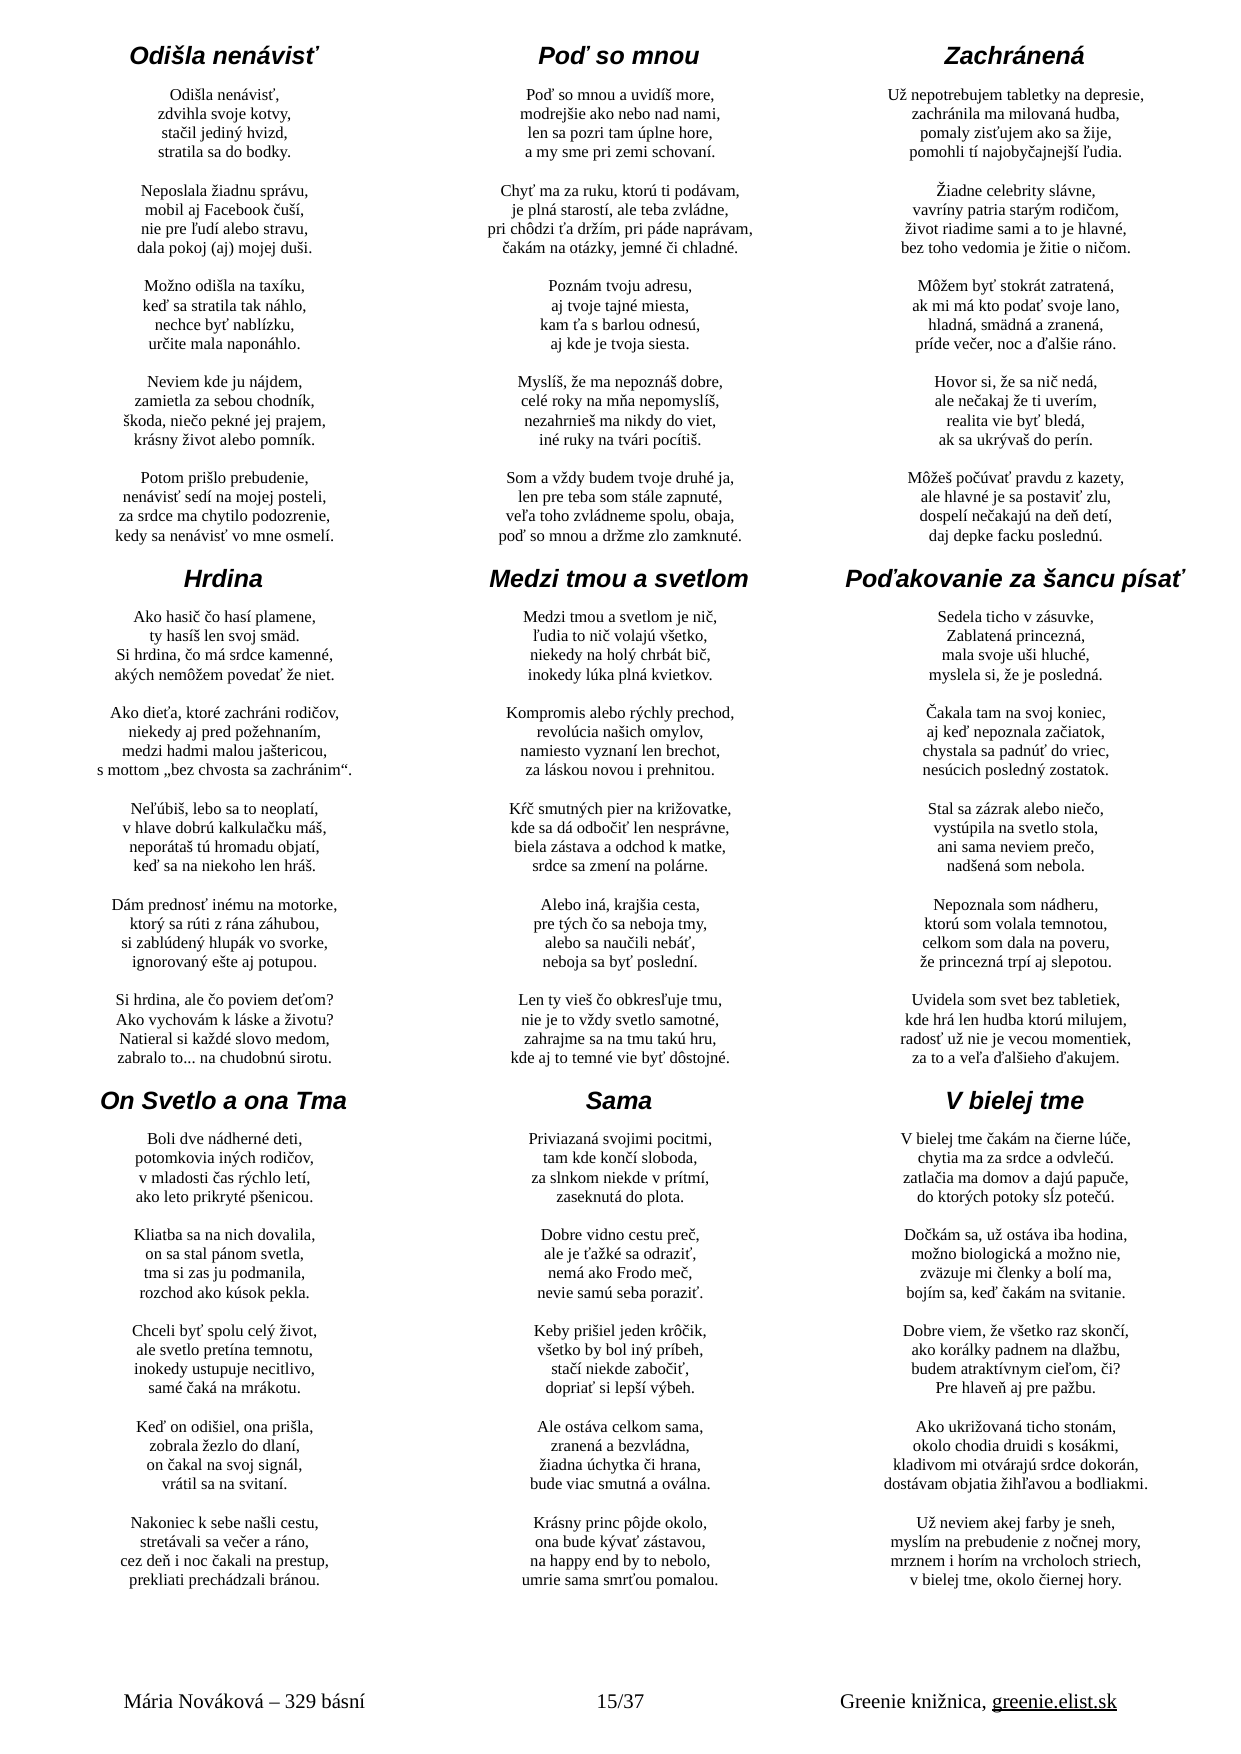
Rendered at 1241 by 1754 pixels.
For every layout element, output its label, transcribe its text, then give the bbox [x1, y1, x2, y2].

text tma si zas ju podmanila, [41, 1263, 408, 1282]
text za láskou novou i prehnitou. [437, 760, 803, 779]
text cez deň i noc čakali na prestup, [41, 1551, 408, 1570]
text potomkovia iných rodičov, [41, 1148, 408, 1167]
text ale hlavné je sa postaviť zlu, [833, 487, 1199, 506]
text a my sme pri zemi schovaní. [437, 142, 803, 161]
text medzi hadmi malou jaštericou, [41, 741, 408, 760]
text s mottom „bez chvosta sa zachránim“. [41, 760, 408, 779]
subtitle Medzi tmou a svetlom [437, 564, 803, 592]
text dospelí nečakajú na deň detí, [833, 506, 1199, 525]
text namiesto vyznaní len brechot, [437, 741, 803, 760]
text pomohli tí najobyčajnejší ľudia. [833, 142, 1199, 161]
text mala svoje uši hluché, [833, 645, 1199, 664]
text Môžem byť stokrát zatratená, [833, 276, 1199, 295]
text Len ty vieš čo obkresľuje tmu, [437, 990, 803, 1009]
text Ako vychovám k láske a životu? [41, 1009, 408, 1028]
text v mladosti čas rýchlo letí, [41, 1167, 408, 1187]
text dopriať si lepší výbeh. [437, 1378, 803, 1397]
text príde večer, noc a ďalšie ráno. [833, 334, 1199, 353]
text akých nemôžem povedať že niet. [41, 664, 408, 683]
text Keď on odišiel, ona prišla, [41, 1417, 408, 1436]
text len sa pozri tam úplne hore, [437, 123, 803, 142]
text len pre teba som stále zapnuté, [437, 487, 803, 506]
text ignorovaný ešte aj potupou. [41, 952, 408, 971]
subtitle On Svetlo a ona Tma [41, 1086, 408, 1115]
text realita vie byť bledá, [833, 410, 1199, 429]
text nenávisť sedí na mojej posteli, [41, 487, 408, 506]
text nevie samú seba poraziť. [437, 1282, 803, 1302]
text Neposlala žiadnu správu, [41, 180, 408, 199]
text Ako hasič čo hasí plamene, [41, 607, 408, 626]
text Môžeš počúvať pravdu z kazety, [833, 468, 1199, 487]
text bez toho vedomia je žitie o ničom. [833, 238, 1199, 257]
text revolúcia našich omylov, [437, 722, 803, 741]
text Sedela ticho v zásuvke, [833, 607, 1199, 626]
text V bielej tme čakám na čierne lúče, [833, 1129, 1199, 1148]
text nemá ako Frodo meč, [437, 1263, 803, 1282]
text krásny život alebo pomník. [41, 429, 408, 449]
text aj keď nepoznala začiatok, [833, 722, 1199, 741]
text myslím na prebudenie z nočnej mory, [833, 1532, 1199, 1551]
subtitle Zachránená [833, 41, 1199, 70]
text samé čaká na mrákotu. [41, 1378, 408, 1397]
text ale svetlo pretína temnotu, [41, 1340, 408, 1359]
text keď sa stratila tak náhlo, [41, 295, 408, 314]
text kam ťa s barlou odnesú, [437, 314, 803, 334]
text mobil aj Facebook čuší, [41, 199, 408, 219]
text Nakoniec k sebe našli cestu, [41, 1512, 408, 1532]
text kedy sa nenávisť vo mne osmelí. [41, 525, 408, 544]
subtitle Odišla nenávisť [41, 41, 408, 70]
text chytia ma za srdce a odvlečú. [833, 1148, 1199, 1167]
text Neviem kde ju nájdem, [41, 372, 408, 391]
text nadšená som nebola. [833, 856, 1199, 875]
text Ale ostáva celkom sama, [437, 1417, 803, 1436]
text nezahrnieš ma nikdy do viet, [437, 410, 803, 429]
text nesúcich posledný zostatok. [833, 760, 1199, 779]
text daj depke facku poslednú. [833, 525, 1199, 544]
text stačil jediný hvizd, [41, 123, 408, 142]
text za srdce ma chytilo podozrenie, [41, 506, 408, 525]
text Ako dieťa, ktoré zachráni rodičov, [41, 703, 408, 722]
text mrznem i horím na vrcholoch striech, [833, 1551, 1199, 1570]
text žiadna úchytka či hrana, [437, 1455, 803, 1474]
text celé roky na mňa nepomyslíš, [437, 391, 803, 410]
text rozchod ako kúsok pekla. [41, 1282, 408, 1302]
text Dočkám sa, už ostáva iba hodina, [833, 1225, 1199, 1244]
text aj kde je tvoja siesta. [437, 334, 803, 353]
text inokedy ustupuje necitlivo, [41, 1359, 408, 1378]
text do ktorých potoky sĺz potečú. [833, 1187, 1199, 1206]
text Žiadne celebrity slávne, [833, 180, 1199, 199]
text ak sa ukrývaš do perín. [833, 429, 1199, 449]
text za to a veľa ďalšieho ďakujem. [833, 1048, 1199, 1067]
text kde sa dá odbočiť len nesprávne, [437, 818, 803, 837]
text život riadime sami a to je hlavné, [833, 219, 1199, 238]
text Potom prišlo prebudenie, [41, 468, 408, 487]
text Pre hlaveň aj pre pažbu. [833, 1378, 1199, 1397]
text Dobre viem, že všetko raz skončí, [833, 1321, 1199, 1340]
text vavríny patria starým rodičom, [833, 199, 1199, 219]
text pomaly zisťujem ako sa žije, [833, 123, 1199, 142]
text kladivom mi otvárajú srdce dokorán, [833, 1455, 1199, 1474]
text neporátaš tú hromadu objatí, [41, 837, 408, 856]
text vrátil sa na svitaní. [41, 1474, 408, 1493]
text Už neviem akej farby je sneh, [833, 1512, 1199, 1532]
text budem atraktívnym cieľom, či? [833, 1359, 1199, 1378]
text škoda, niečo pekné jej prajem, [41, 410, 408, 429]
text zdvihla svoje kotvy, [41, 104, 408, 123]
text keď sa na niekoho len hráš. [41, 856, 408, 875]
text bojím sa, keď čakám na svitanie. [833, 1282, 1199, 1302]
text Poznám tvoju adresu, [437, 276, 803, 295]
text Nepoznala som nádheru, [833, 894, 1199, 913]
text pri chôdzi ťa držím, pri páde naprávam, [437, 219, 803, 238]
text tam kde končí sloboda, [437, 1148, 803, 1167]
text ako leto prikryté pšenicou. [41, 1187, 408, 1206]
text chystala sa padnúť do vriec, [833, 741, 1199, 760]
text Ako ukrižovaná ticho stonám, [833, 1417, 1199, 1436]
text srdce sa zmení na polárne. [437, 856, 803, 875]
text kde hrá len hudba ktorú milujem, [833, 1009, 1199, 1028]
text zachránila ma milovaná hudba, [833, 104, 1199, 123]
text stretávali sa večer a ráno, [41, 1532, 408, 1551]
subtitle Sama [437, 1086, 803, 1115]
text biela zástava a odchod k matke, [437, 837, 803, 856]
text alebo sa naučili nebáť, [437, 933, 803, 952]
text Už nepotrebujem tabletky na depresie, [833, 84, 1199, 104]
text Som a vždy budem tvoje druhé ja, [437, 468, 803, 487]
text Priviazaná svojimi pocitmi, [437, 1129, 803, 1148]
text za slnkom niekde v prítmí, [437, 1167, 803, 1187]
text myslela si, že je posledná. [833, 664, 1199, 683]
text zatlačia ma domov a dajú papuče, [833, 1167, 1199, 1187]
subtitle Hrdina [41, 564, 408, 592]
text aj tvoje tajné miesta, [437, 295, 803, 314]
text Dám prednosť inému na motorke, [41, 894, 408, 913]
text zamietla za sebou chodník, [41, 391, 408, 410]
text stratila sa do bodky. [41, 142, 408, 161]
text niekedy na holý chrbát bič, [437, 645, 803, 664]
text kde aj to temné vie byť dôstojné. [437, 1048, 803, 1067]
text on čakal na svoj signál, [41, 1455, 408, 1474]
text umrie sama smrťou pomalou. [437, 1570, 803, 1589]
text zahrajme sa na tmu takú hru, [437, 1028, 803, 1048]
text celkom som dala na poveru, [833, 933, 1199, 952]
text ty hasíš len svoj smäd. [41, 626, 408, 645]
text Dobre vidno cestu preč, [437, 1225, 803, 1244]
subtitle Poď so mnou [437, 41, 803, 70]
text Alebo iná, krajšia cesta, [437, 894, 803, 913]
text ale je ťažké sa odraziť, [437, 1244, 803, 1263]
text Uvidela som svet bez tabletiek, [833, 990, 1199, 1009]
text Kŕč smutných pier na križovatke, [437, 798, 803, 818]
text ľudia to nič volajú všetko, [437, 626, 803, 645]
text zobrala žezlo do dlaní, [41, 1436, 408, 1455]
text Poď so mnou a uvidíš more, [437, 84, 803, 104]
text zranená a bezvládna, [437, 1436, 803, 1455]
subtitle Poďakovanie za šancu písať [833, 564, 1199, 592]
text dala pokoj (aj) mojej duši. [41, 238, 408, 257]
text vystúpila na svetlo stola, [833, 818, 1199, 837]
text ktorý sa rúti z rána záhubou, [41, 913, 408, 933]
text prekliati prechádzali bránou. [41, 1570, 408, 1589]
subtitle V bielej tme [833, 1086, 1199, 1115]
text Krásny princ pôjde okolo, [437, 1512, 803, 1532]
text Kompromis alebo rýchly prechod, [437, 703, 803, 722]
text Odišla nenávisť, [41, 84, 408, 104]
text možno biologická a možno nie, [833, 1244, 1199, 1263]
text veľa toho zvládneme spolu, obaja, [437, 506, 803, 525]
text ani sama neviem prečo, [833, 837, 1199, 856]
text zaseknutá do plota. [437, 1187, 803, 1206]
text Keby prišiel jeden krôčik, [437, 1321, 803, 1340]
text na happy end by to nebolo, [437, 1551, 803, 1570]
text Chceli byť spolu celý život, [41, 1321, 408, 1340]
text čakám na otázky, jemné či chladné. [437, 238, 803, 257]
text Chyť ma za ruku, ktorú ti podávam, [437, 180, 803, 199]
text Stal sa zázrak alebo niečo, [833, 798, 1199, 818]
text iné ruky na tvári pocítiš. [437, 429, 803, 449]
text Medzi tmou a svetlom je nič, [437, 607, 803, 626]
text v hlave dobrú kalkulačku máš, [41, 818, 408, 837]
text Myslíš, že ma nepoznáš dobre, [437, 372, 803, 391]
text je plná starostí, ale teba zvládne, [437, 199, 803, 219]
text radosť už nie je vecou momentiek, [833, 1028, 1199, 1048]
text Natieral si každé slovo medom, [41, 1028, 408, 1048]
text Boli dve nádherné deti, [41, 1129, 408, 1148]
text všetko by bol iný príbeh, [437, 1340, 803, 1359]
text v bielej tme, okolo čiernej hory. [833, 1570, 1199, 1589]
text neboja sa byť poslední. [437, 952, 803, 971]
text modrejšie ako nebo nad nami, [437, 104, 803, 123]
text nechce byť nablízku, [41, 314, 408, 334]
text stačí niekde zabočiť, [437, 1359, 803, 1378]
text Neľúbiš, lebo sa to neoplatí, [41, 798, 408, 818]
text Hovor si, že sa nič nedá, [833, 372, 1199, 391]
text nie pre ľudí alebo stravu, [41, 219, 408, 238]
text Si hrdina, ale čo poviem deťom? [41, 990, 408, 1009]
text bude viac smutná a oválna. [437, 1474, 803, 1493]
text Zablatená princezná, [833, 626, 1199, 645]
text pre tých čo sa neboja tmy, [437, 913, 803, 933]
text Čakala tam na svoj koniec, [833, 703, 1199, 722]
text určite mala naponáhlo. [41, 334, 408, 353]
text zabralo to... na chudobnú sirotu. [41, 1048, 408, 1067]
text ak mi má kto podať svoje lano, [833, 295, 1199, 314]
text poď so mnou a držme zlo zamknuté. [437, 525, 803, 544]
text ale nečakaj že ti uverím, [833, 391, 1199, 410]
text si zablúdený hlupák vo svorke, [41, 933, 408, 952]
text dostávam objatia žihľavou a bodliakmi. [833, 1474, 1199, 1493]
text inokedy lúka plná kvietkov. [437, 664, 803, 683]
text Kliatba sa na nich dovalila, [41, 1225, 408, 1244]
text okolo chodia druidi s kosákmi, [833, 1436, 1199, 1455]
text ona bude kývať zástavou, [437, 1532, 803, 1551]
text zväzuje mi členky a bolí ma, [833, 1263, 1199, 1282]
text Možno odišla na taxíku, [41, 276, 408, 295]
text niekedy aj pred požehnaním, [41, 722, 408, 741]
text on sa stal pánom svetla, [41, 1244, 408, 1263]
text že princezná trpí aj slepotou. [833, 952, 1199, 971]
text nie je to vždy svetlo samotné, [437, 1009, 803, 1028]
text Si hrdina, čo má srdce kamenné, [41, 645, 408, 664]
text ktorú som volala temnotou, [833, 913, 1199, 933]
text ako korálky padnem na dlažbu, [833, 1340, 1199, 1359]
text hladná, smädná a zranená, [833, 314, 1199, 334]
